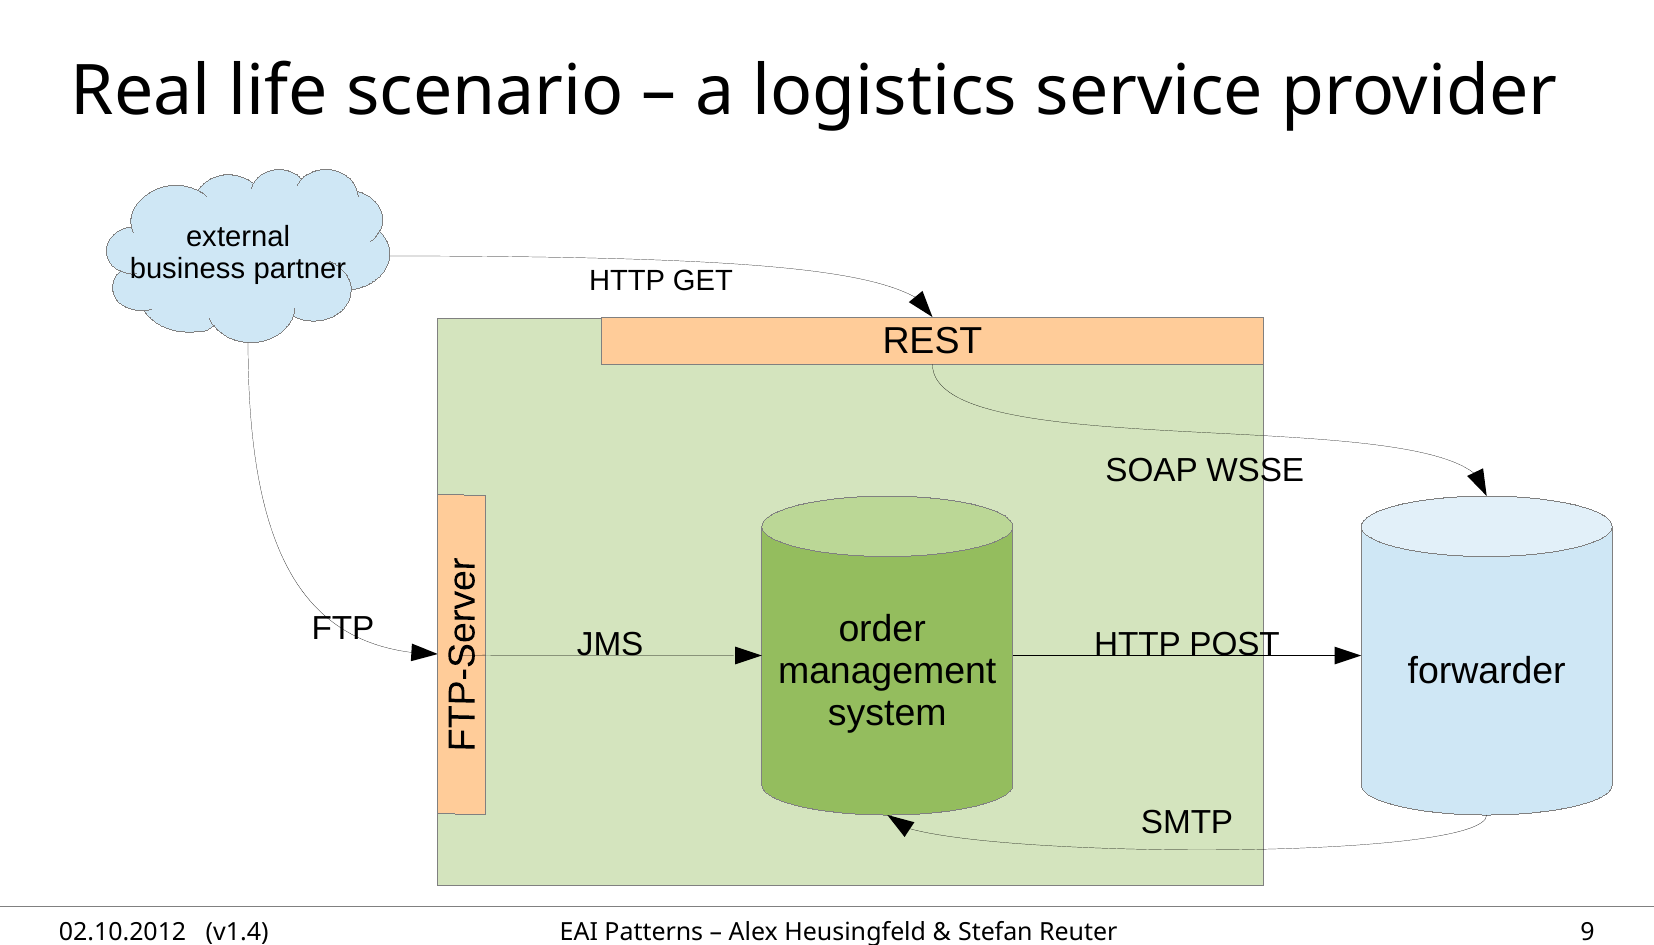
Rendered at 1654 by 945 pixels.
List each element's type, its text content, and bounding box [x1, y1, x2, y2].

text_box [1164, 635, 1175, 644]
title Real life scenario – a logistics service provider [70, 17, 1583, 158]
text_box order management system [761, 528, 1013, 816]
text_box [437, 318, 1264, 886]
text_box [933, 365, 1264, 435]
text_box [892, 656, 1264, 849]
text_box forwarder [1361, 528, 1613, 816]
text_box external business partner [106, 169, 390, 343]
text_box REST [601, 317, 1264, 365]
text_box [1216, 634, 1232, 653]
text_box [608, 638, 615, 655]
text_box [1195, 635, 1206, 644]
text_box [598, 635, 606, 655]
text_box [1100, 644, 1112, 655]
text_box FTP-Server [437, 494, 486, 815]
